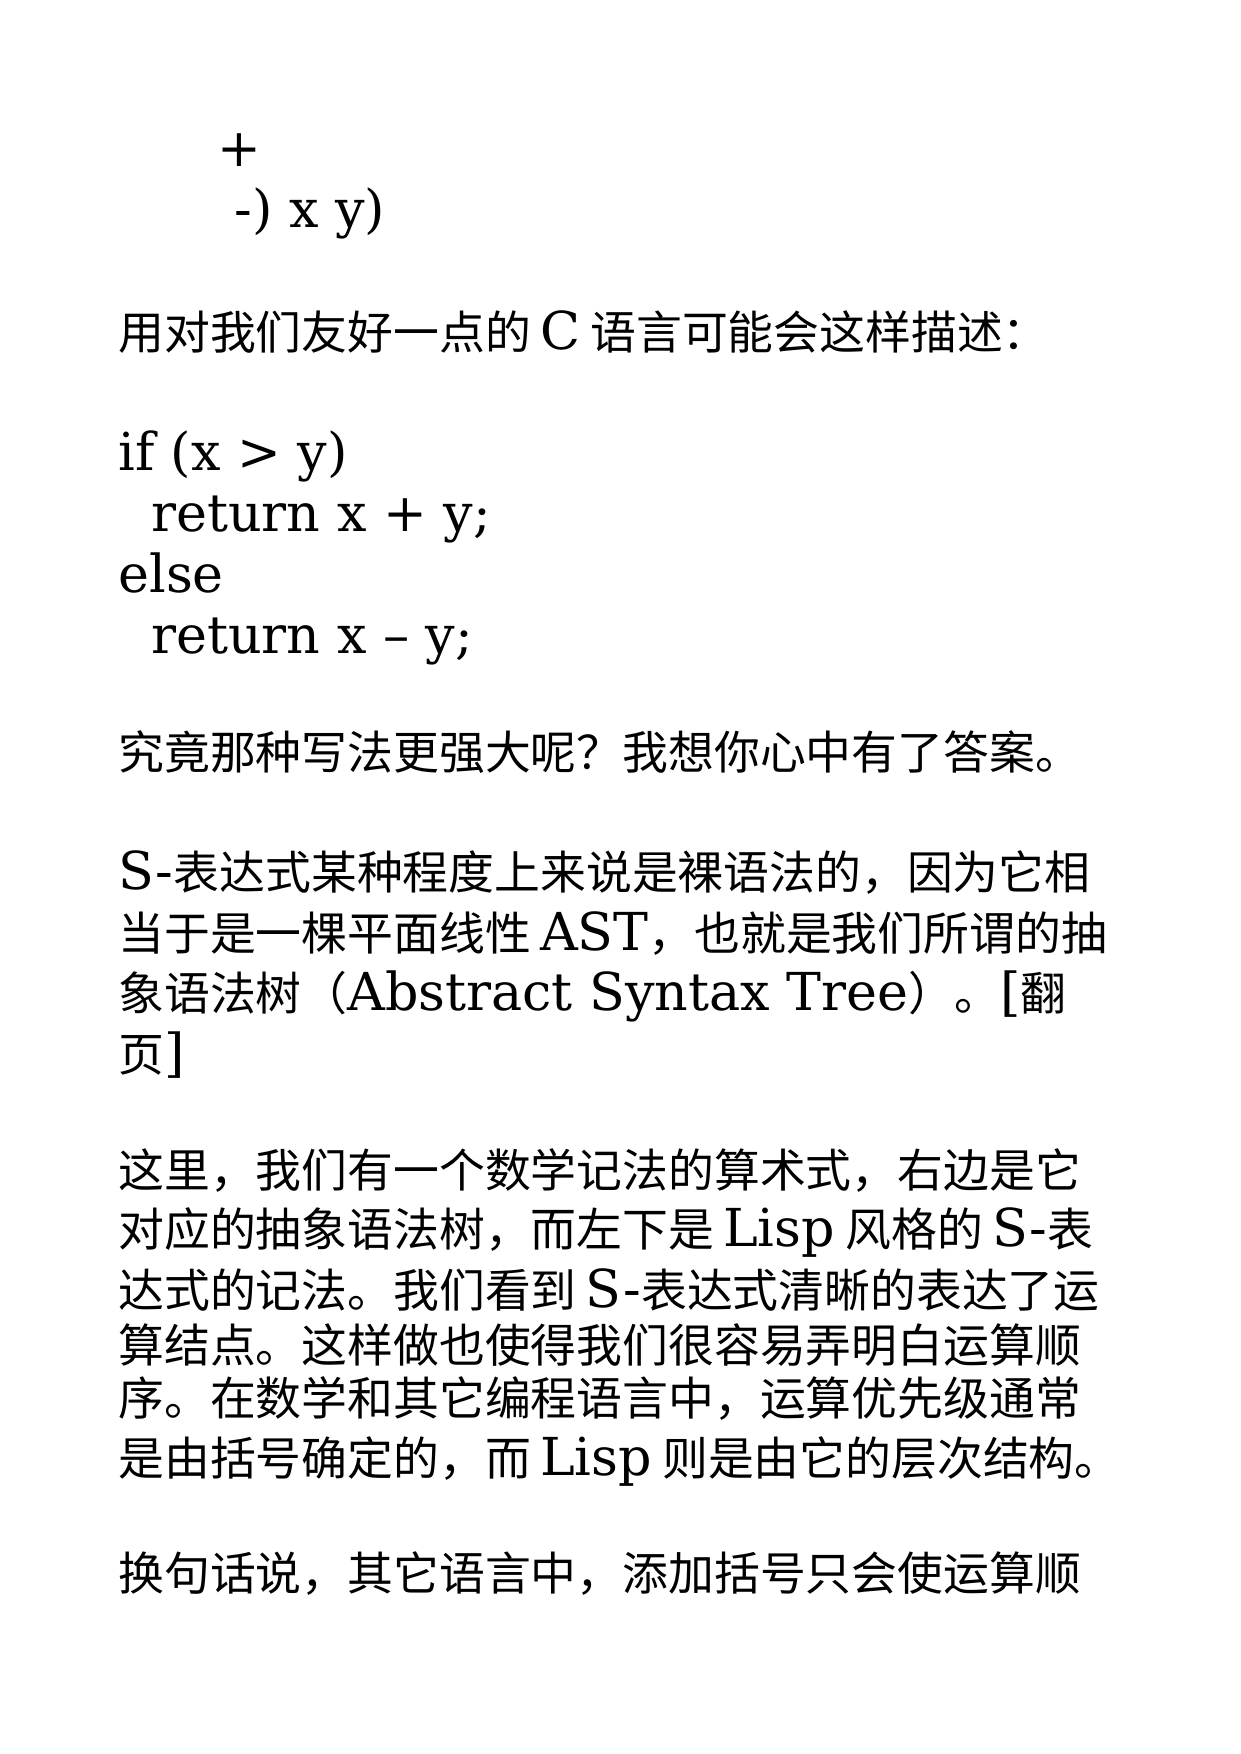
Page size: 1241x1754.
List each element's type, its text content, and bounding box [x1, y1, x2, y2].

text else [118, 544, 1122, 605]
text return x + y; [118, 483, 1122, 544]
text 换句话说，其它语言中，添加括号只会使运算顺 [118, 1548, 1122, 1601]
text 这里，我们有一个数学记法的算术式，右边是它对应的抽象语法树，而左下是Lisp风格的S-表达式的记法。我们看到S-表达式清晰的表达了运算结点。这样做也使得我们很容易弄明白运算顺序。在数学和其它编程语言中，运算优先级通常是由括号确定的，而Lisp则是由它的层次结构。 [118, 1145, 1122, 1487]
text 用对我们友好一点的C语言可能会这样描述： [118, 301, 1122, 361]
text 究竟那种写法更强大呢？我想你心中有了答案。 [118, 726, 1122, 780]
text if (x > y) [118, 422, 1122, 483]
text -) x y) [118, 179, 1122, 240]
text + [118, 118, 1122, 179]
text return x – y; [118, 605, 1122, 666]
text S-表达式某种程度上来说是裸语法的，因为它相当于是一棵平面线性AST，也就是我们所谓的抽象语法树（Abstract Syntax Tree）。[翻页] [118, 841, 1122, 1084]
